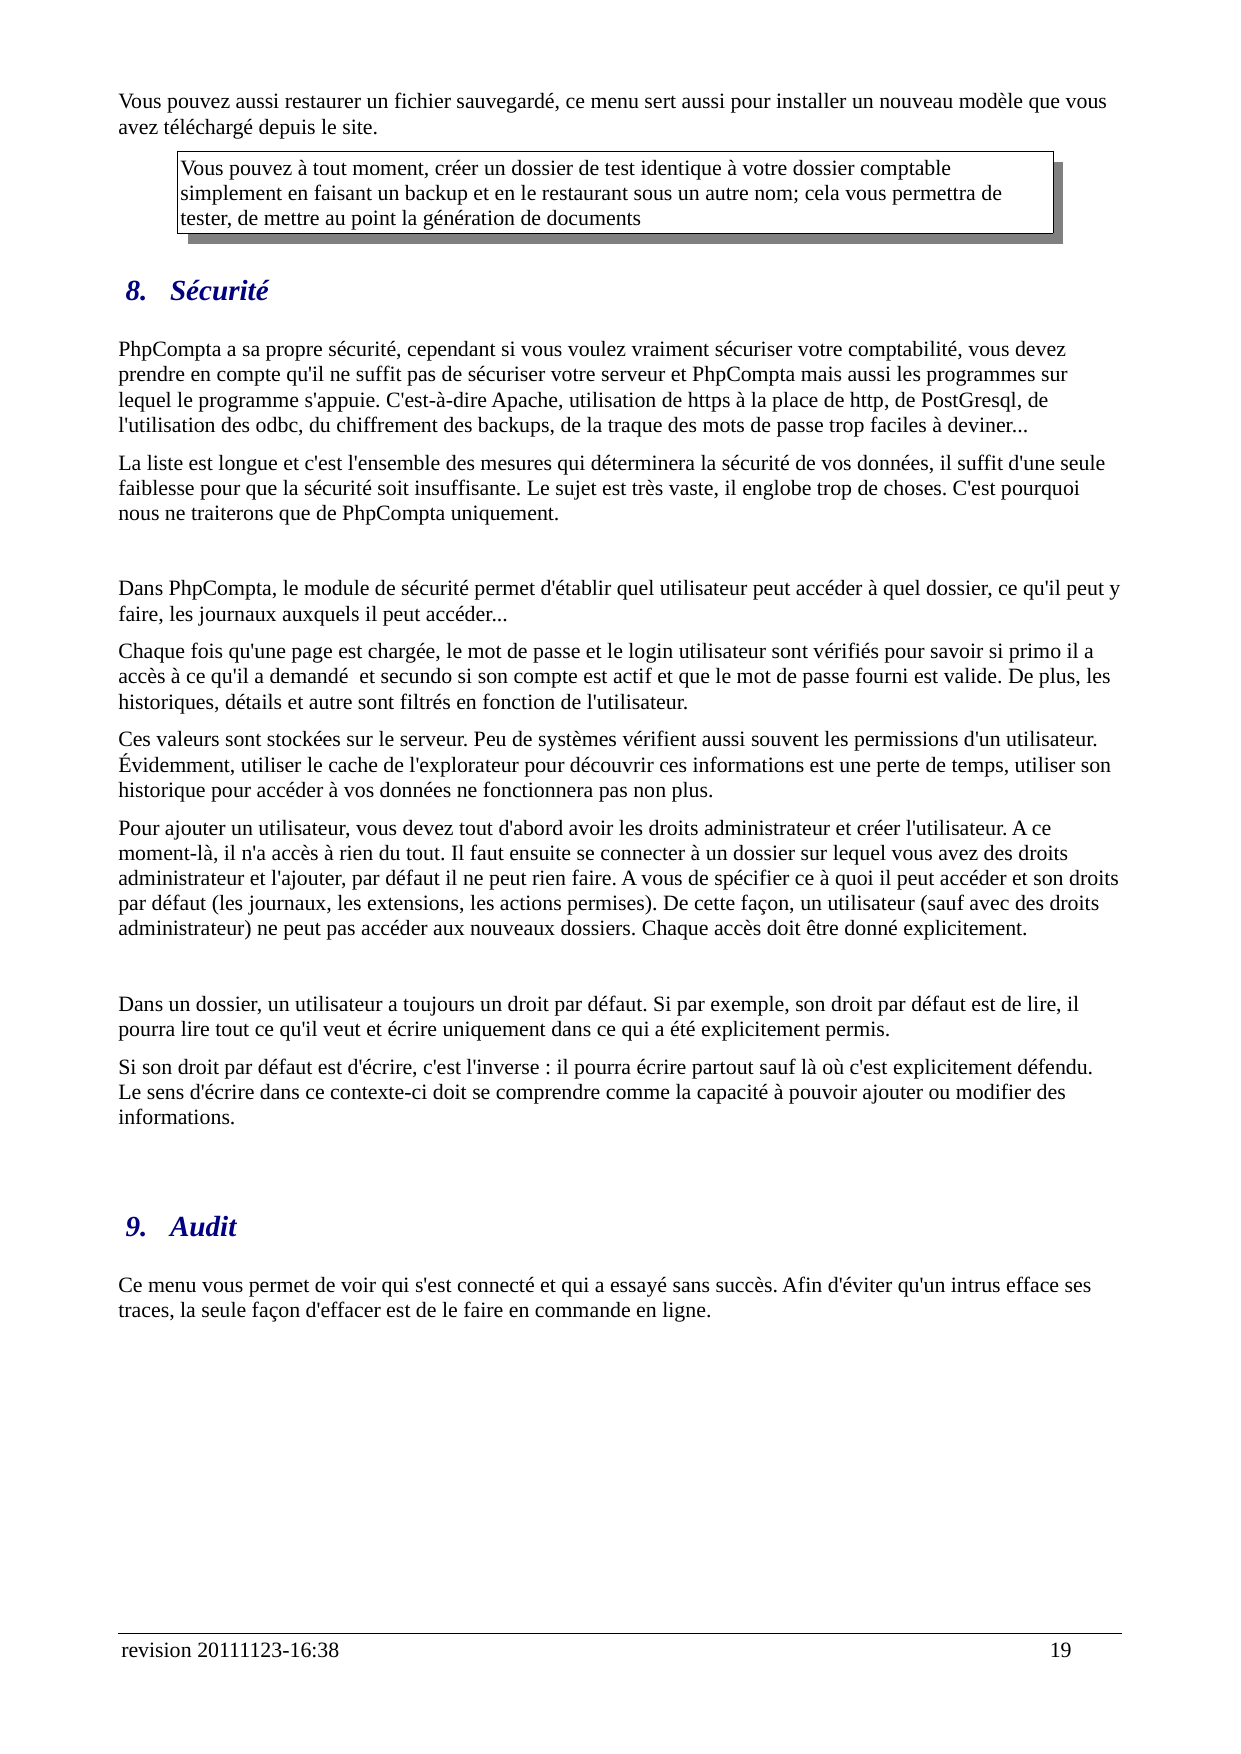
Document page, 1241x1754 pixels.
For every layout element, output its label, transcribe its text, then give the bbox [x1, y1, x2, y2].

text Pour ajouter un utilisateur, vous devez tout d'abord avoir les droits administrateur et créer l'utilisateur. A ce moment-là, il n'a accès à rien du tout. Il faut ensuite se connecter à un dossier sur lequel vous avez des droits administrateur et l'ajouter, par défaut il ne peut rien faire. A vous de spécifier ce à quoi il peut accéder et son droits par défaut (les journaux, les extensions, les actions permises). De cette façon, un utilisateur (sauf avec des droits administrateur) ne peut pas accéder aux nouveaux dossiers. Chaque accès doit être donné explicitement. [118, 814, 1122, 941]
subtitle Audit [118, 1209, 1122, 1243]
text La liste est longue et c'est l'ensemble des mesures qui déterminera la sécurité de vos données, il suffit d'une seule faiblesse pour que la sécurité soit insuffisante. Le sujet est très vaste, il englobe trop de choses. C'est pourquoi nous ne traiterons que de PhpCompta uniquement. [118, 449, 1122, 525]
subtitle Sécurité [118, 273, 1122, 307]
text Vous pouvez à tout moment, créer un dossier de test identique à votre dossier comptable simplement en faisant un backup et en le restaurant sous un autre nom; cela vous permettra de tester, de mettre au point la génération de documents [178, 152, 1052, 233]
text Si son droit par défaut est d'écrire, c'est l'inverse : il pourra écrire partout sauf là où c'est explicitement défendu. Le sens d'écrire dans ce contexte-ci doit se comprendre comme la capacité à pouvoir ajouter ou modifier des informations. [118, 1054, 1122, 1129]
text Dans PhpCompta, le module de sécurité permet d'établir quel utilisateur peut accéder à quel dossier, ce qu'il peut y faire, les journaux auxquels il peut accéder... [118, 575, 1122, 626]
text Vous pouvez aussi restaurer un fichier sauvegardé, ce menu sert aussi pour installer un nouveau modèle que vous avez téléchargé depuis le site. [118, 88, 1122, 139]
text Chaque fois qu'une page est chargée, le mot de passe et le login utilisateur sont vérifiés pour savoir si primo il a accès à ce qu'il a demandé et secundo si son compte est actif et que le mot de passe fourni est valide. De plus, les historiques, détails et autre sont filtrés en fonction de l'utilisateur. [118, 638, 1122, 714]
text PhpCompta a sa propre sécurité, cependant si vous voulez vraiment sécuriser votre comptabilité, vous devez prendre en compte qu'il ne suffit pas de sécuriser votre serveur et PhpCompta mais aussi les programmes sur lequel le programme s'appuie. C'est-à-dire Apache, utilisation de https à la place de http, de PostGresql, de l'utilisation des odbc, du chiffrement des backups, de la traque des mots de passe trop faciles à deviner... [118, 336, 1122, 437]
text Ce menu vous permet de voir qui s'est connecté et qui a essayé sans succès. Afin d'éviter qu'un intrus efface ses traces, la seule façon d'effacer est de le faire en commande en ligne. [118, 1272, 1122, 1322]
text Ces valeurs sont stockées sur le serveur. Peu de systèmes vérifient aussi souvent les permissions d'un utilisateur. Évidemment, utiliser le cache de l'explorateur pour découvrir ces informations est une perte de temps, utiliser son historique pour accéder à vos données ne fonctionnera pas non plus. [118, 726, 1122, 802]
text Dans un dossier, un utilisateur a toujours un droit par défaut. Si par exemple, son droit par défaut est de lire, il pourra lire tout ce qu'il veut et écrire uniquement dans ce qui a été explicitement permis. [118, 991, 1122, 1041]
